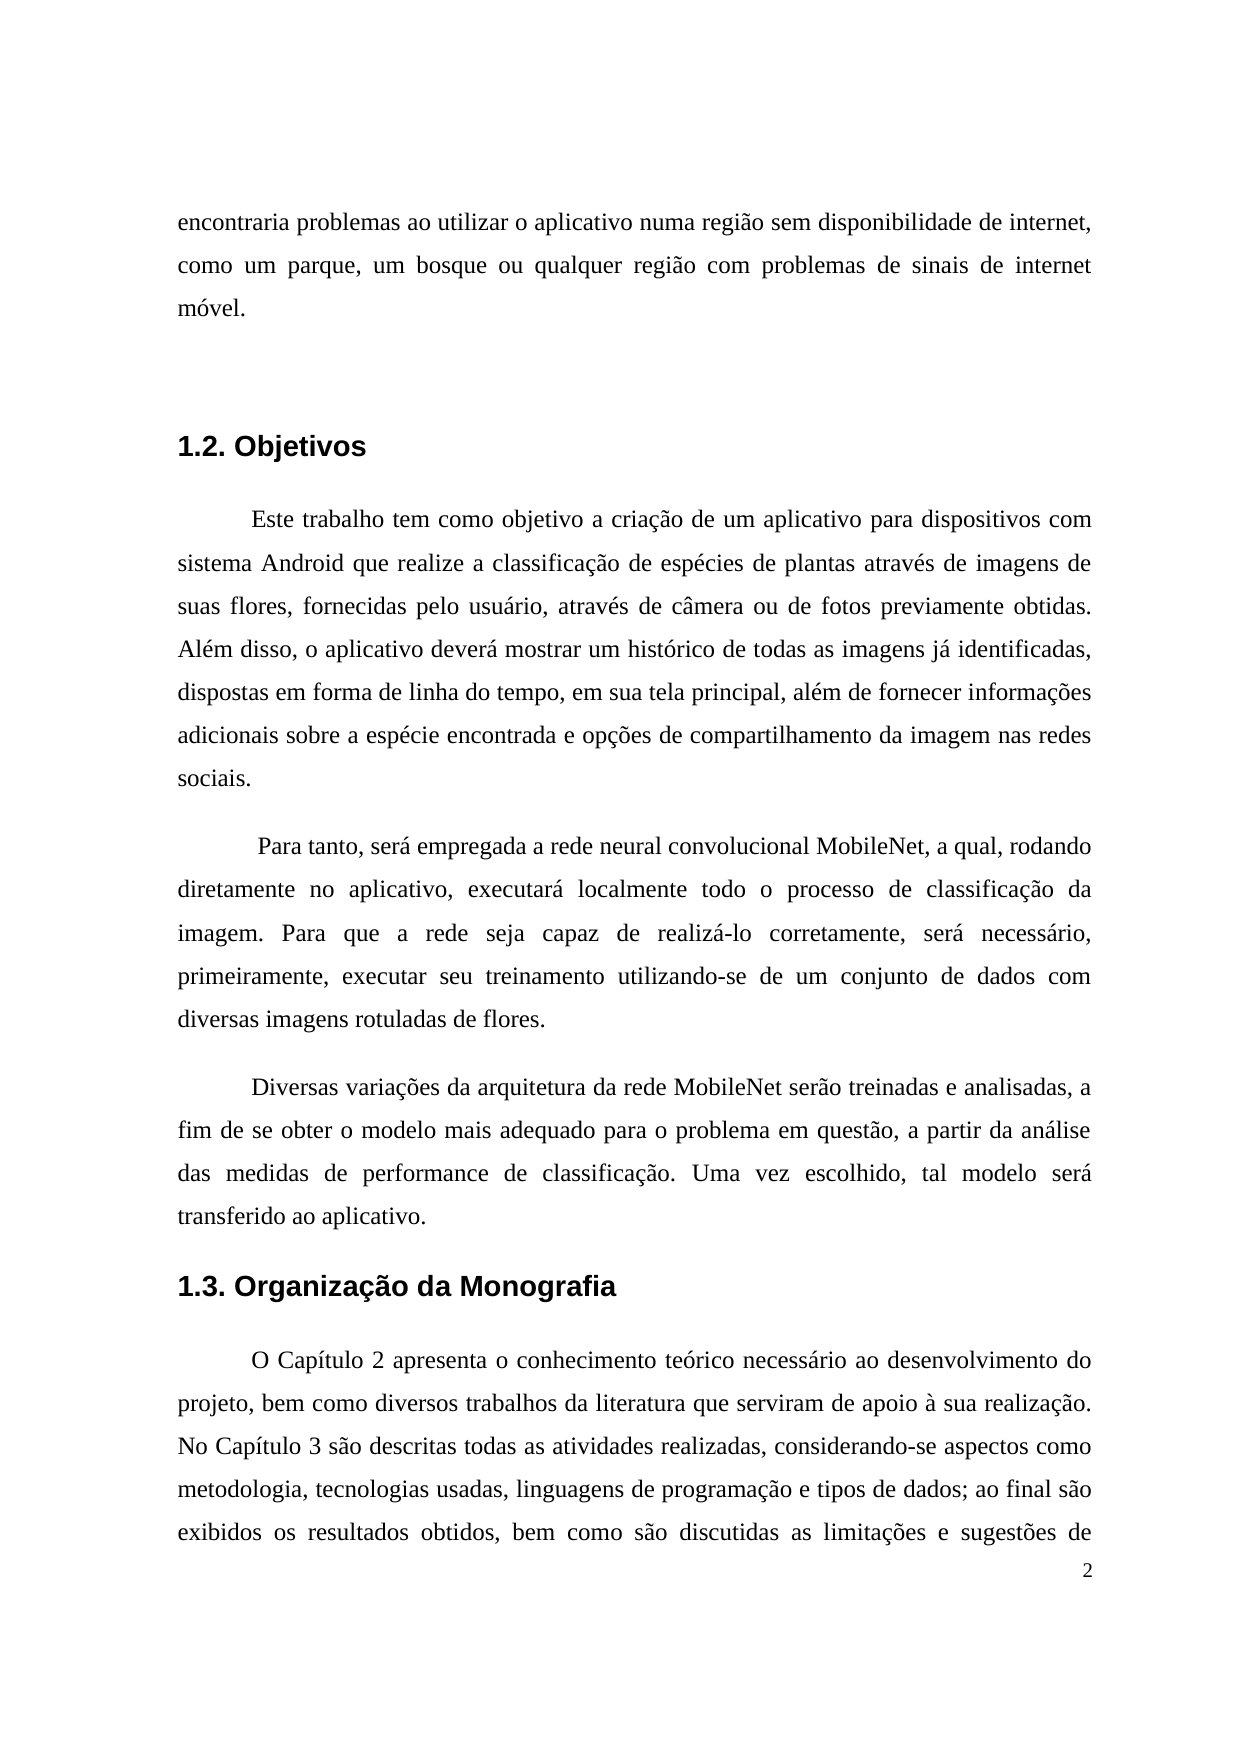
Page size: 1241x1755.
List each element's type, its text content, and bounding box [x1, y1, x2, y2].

text encontraria problemas ao utilizar o aplicativo numa região sem disponibilidade de internet, como um parque, um bosque ou qualquer região com problemas de sinais de internet móvel. [177, 207, 1093, 322]
text Para tanto, será empregada a rede neural convolucional MobileNet, a qual, rodando diretamente no aplicativo, executará localmente todo o processo de classificação da imagem. Para que a rede seja capaz de realizá-lo corretamente, será necessário, primeiramente, executar seu treinamento utilizando-se de um conjunto de dados com diversas imagens rotuladas de flores. [177, 831, 1093, 1033]
text O Capítulo 2 apresenta o conhecimento teórico necessário ao desenvolvimento do projeto, bem como diversos trabalhos da literatura que serviram de apoio à sua realização. No Capítulo 3 são descritas todas as atividades realizadas, considerando-se aspectos como metodologia, tecnologias usadas, linguagens de programação e tipos de dados; ao final são exibidos os resultados obtidos, bem como são discutidas as limitações e sugestões de [177, 1345, 1093, 1546]
text Diversas variações da arquitetura da rede MobileNet serão treinadas e analisadas, a fim de se obter o modelo mais adequado para o problema em questão, a partir da análise das medidas de performance de classificação. Uma vez escolhido, tal modelo será transferido ao aplicativo. [177, 1072, 1093, 1230]
text Este trabalho tem como objetivo a criação de um aplicativo para dispositivos com sistema Android que realize a classificação de espécies de plantas através de imagens de suas flores, fornecidas pelo usuário, através de câmera ou de fotos previamente obtidas. Além disso, o aplicativo deverá mostrar um histórico de todas as imagens já identificadas, dispostas em forma de linha do tempo, em sua tela principal, além de fornecer informações adicionais sobre a espécie encontrada e opções de compartilhamento da imagem nas redes sociais. [177, 504, 1093, 792]
subtitle 1.3. Organização da Monografia [177, 1269, 1093, 1303]
subtitle 1.2. Objetivos [177, 429, 1093, 463]
